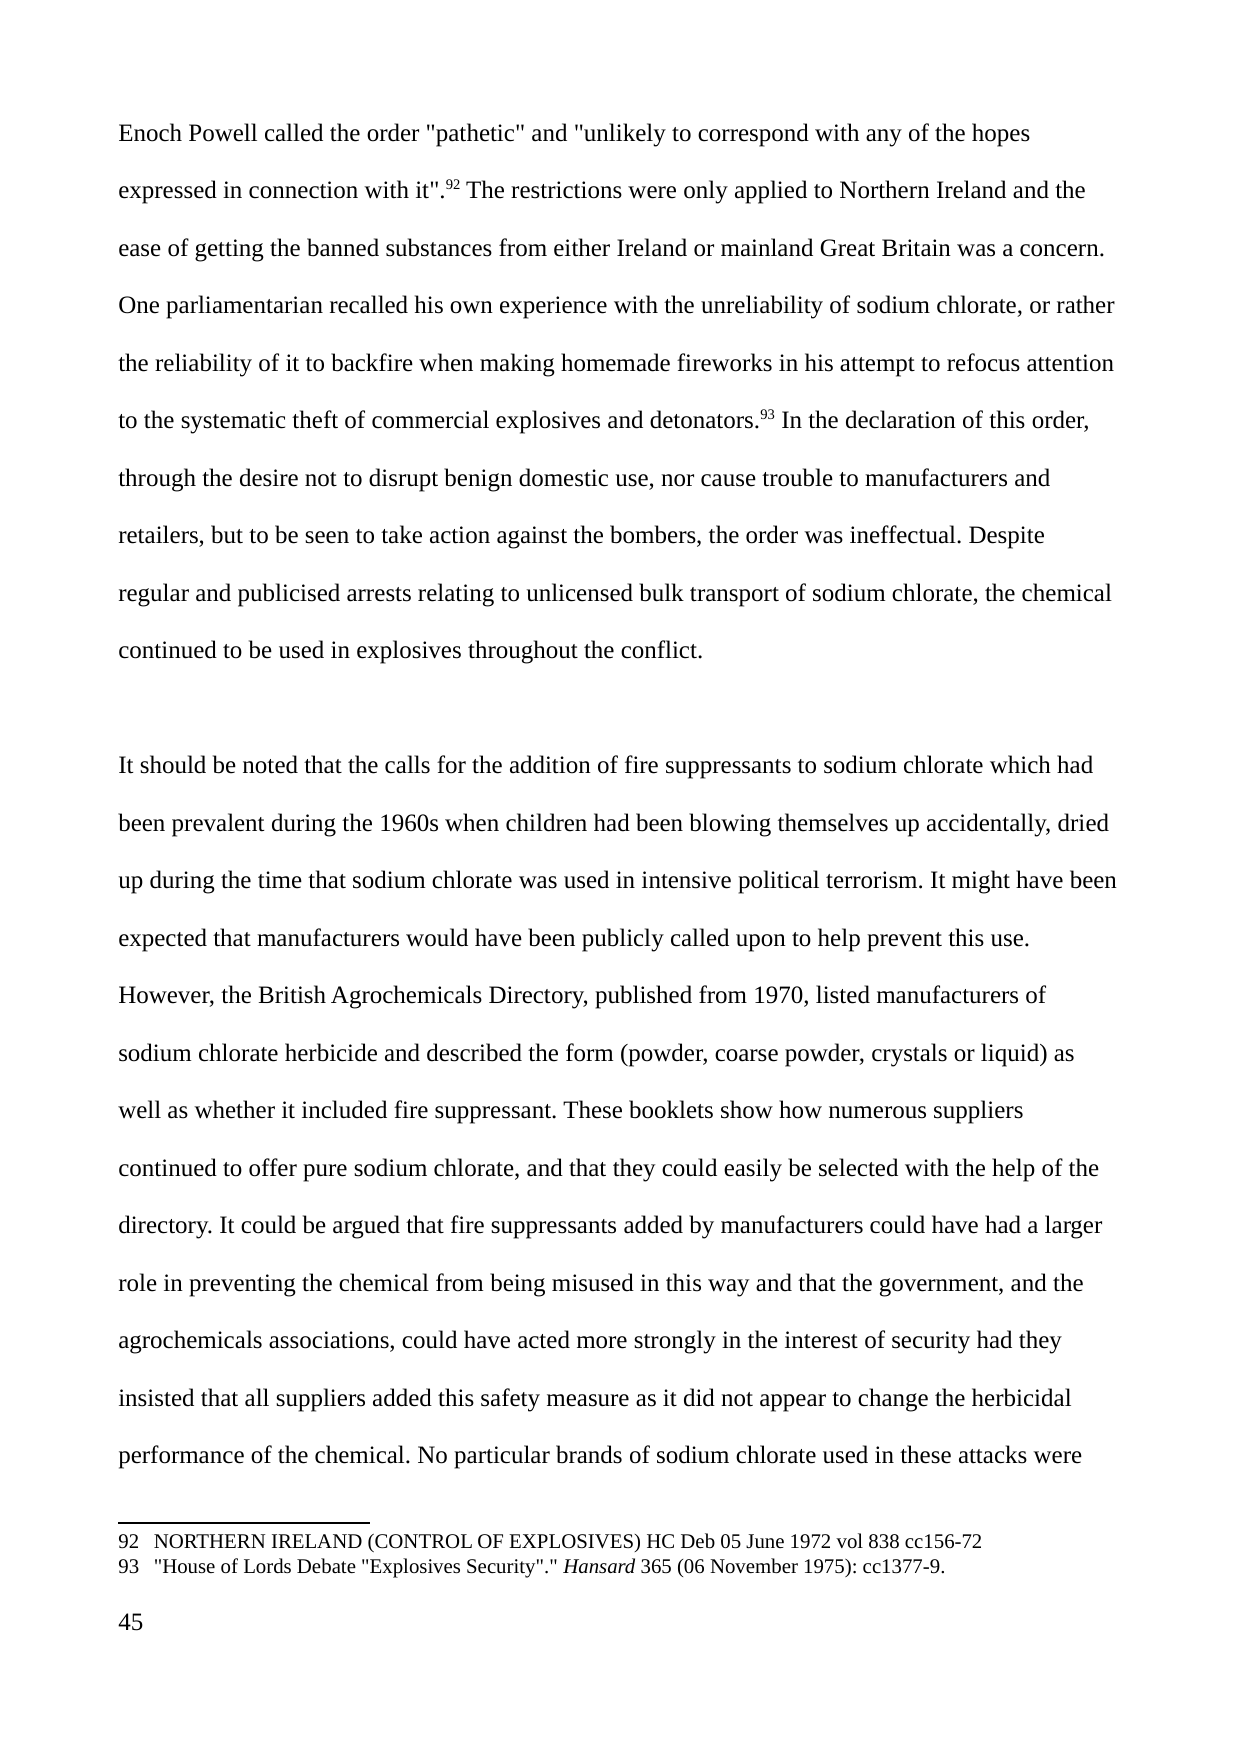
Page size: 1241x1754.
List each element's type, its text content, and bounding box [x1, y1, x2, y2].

text "House of Lords Debate "Explosives Security"." Hansard 365 (06 November 1975): cc1377-9. [118, 1553, 1122, 1578]
text It should be noted that the calls for the addition of fire suppressants to sodium chlorate which had been prevalent during the 1960s when children had been blowing themselves up accidentally, dried up during the time that sodium chlorate was used in intensive political terrorism. It might have been expected that manufacturers would have been publicly called upon to help prevent this use. However, the British Agrochemicals Directory, published from 1970, listed manufacturers of sodium chlorate herbicide and described the form (powder, coarse powder, crystals or liquid) as well as whether it included fire suppressant. These booklets show how numerous suppliers continued to offer pure sodium chlorate, and that they could easily be selected with the help of the directory. It could be argued that fire suppressants added by manufacturers could have had a larger role in preventing the chemical from being misused in this way and that the government, and the agrochemicals associations, could have acted more strongly in the interest of security had they insisted that all suppliers added this safety measure as it did not appear to change the herbicidal performance of the chemical. No particular brands of sodium chlorate used in these attacks were [118, 751, 1122, 1469]
text Enoch Powell called the order "pathetic" and "unlikely to correspond with any of the hopes expressed in connection with it". The restrictions were only applied to Northern Ireland and the ease of getting the banned substances from either Ireland or mainland Great Britain was a concern. One parliamentarian recalled his own experience with the unreliability of sodium chlorate, or rather the reliability of it to backfire when making homemade fireworks in his attempt to refocus attention to the systematic theft of commercial explosives and detonators. In the declaration of this order, through the desire not to disrupt benign domestic use, nor cause trouble to manufacturers and retailers, but to be seen to take action against the bombers, the order was ineffectual. Despite regular and publicised arrests relating to unlicensed bulk transport of sodium chlorate, the chemical continued to be used in explosives throughout the conflict. [118, 118, 1122, 664]
text NORTHERN IRELAND (CONTROL OF EXPLOSIVES) HC Deb 05 June 1972 vol 838 cc156-72 [118, 1529, 1122, 1553]
